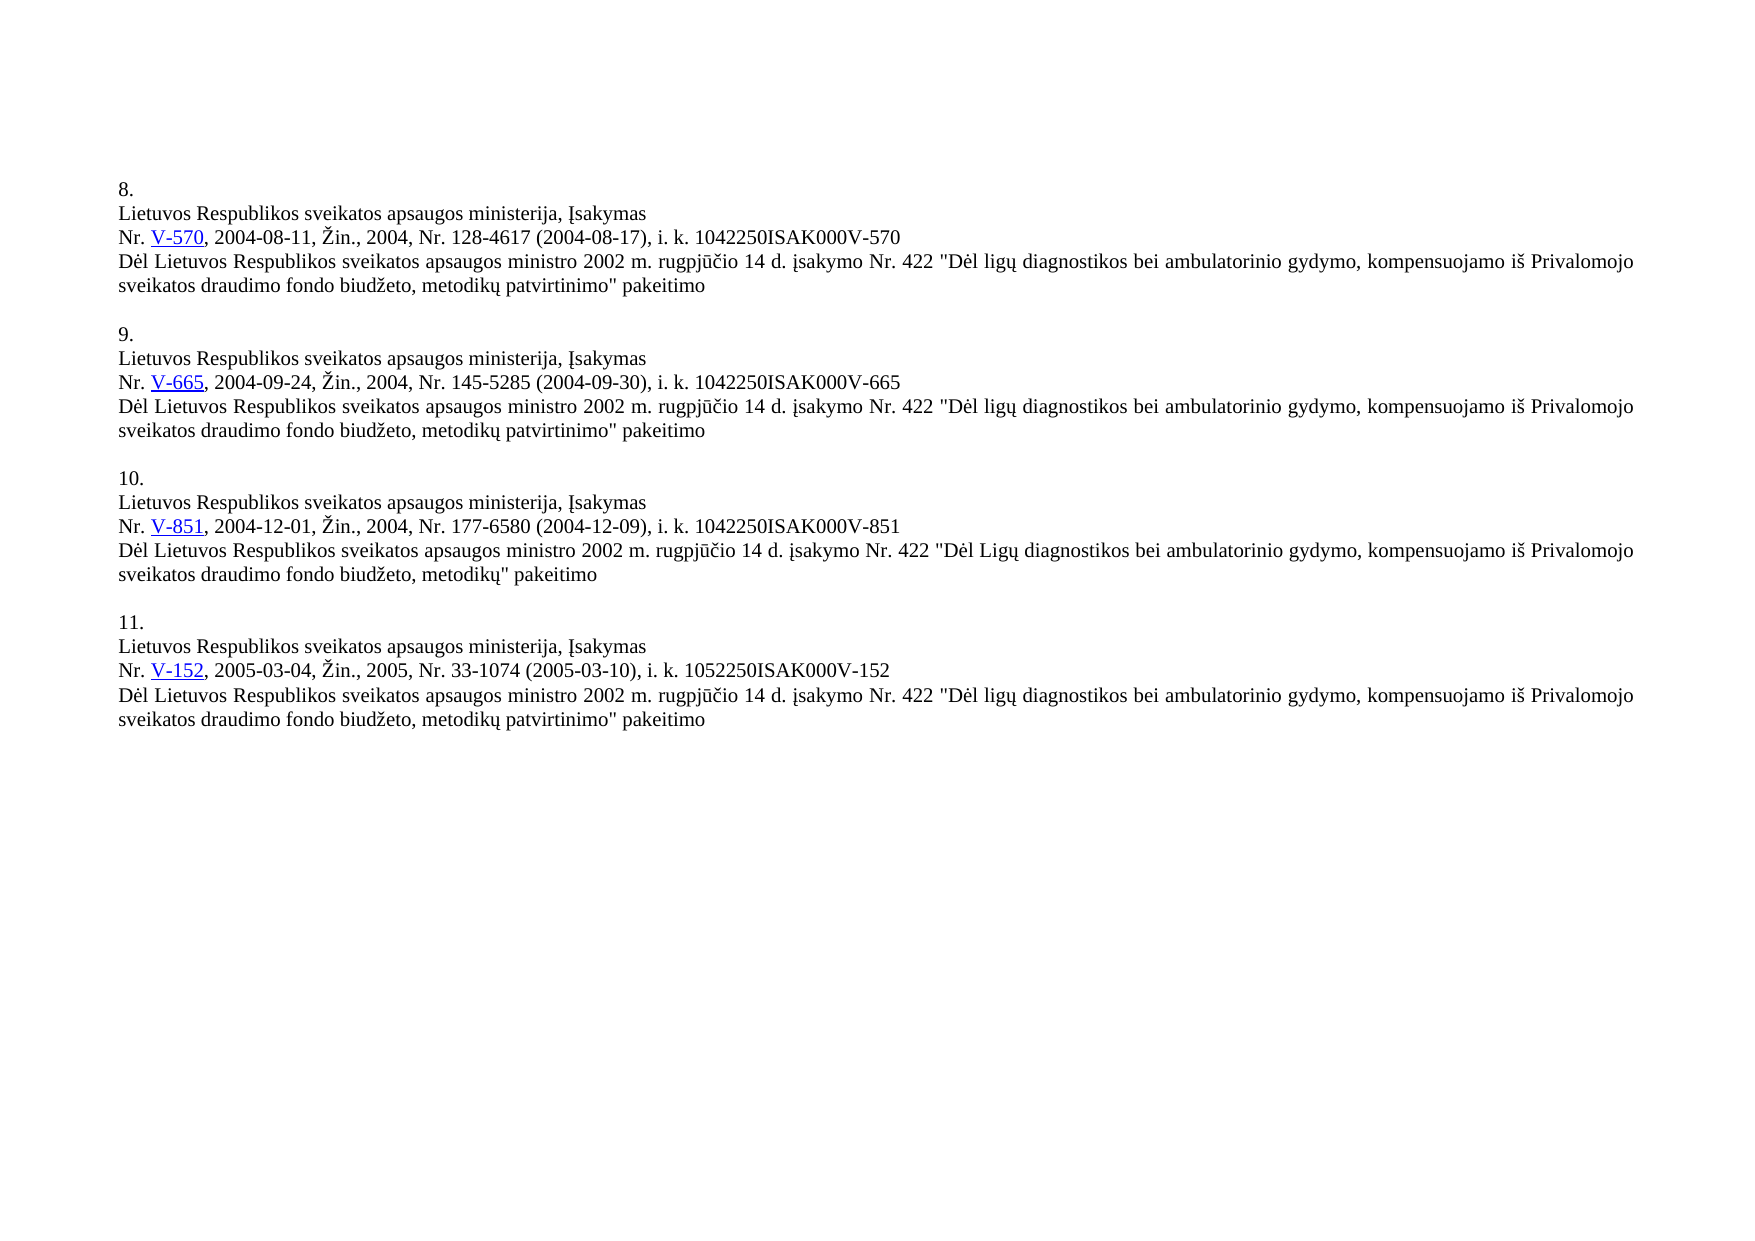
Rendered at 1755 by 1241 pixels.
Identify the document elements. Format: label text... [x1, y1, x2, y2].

text Dėl Lietuvos Respublikos sveikatos apsaugos ministro 2002 m. rugpjūčio 14 d. įsakymo Nr. 422 "Dėl ligų diagnostikos bei ambulatorinio gydymo, kompensuojamo iš Privalomojo sveikatos draudimo fondo biudžeto, metodikų patvirtinimo" pakeitimo [118, 249, 1636, 297]
text Nr. V-570, 2004-08-11, Žin., 2004, Nr. 128-4617 (2004-08-17), i. k. 1042250ISAK000V-570 [118, 225, 1636, 249]
text Dėl Lietuvos Respublikos sveikatos apsaugos ministro 2002 m. rugpjūčio 14 d. įsakymo Nr. 422 "Dėl Ligų diagnostikos bei ambulatorinio gydymo, kompensuojamo iš Privalomojo sveikatos draudimo fondo biudžeto, metodikų" pakeitimo [118, 538, 1636, 586]
text 11. [118, 610, 1636, 634]
text Nr. V-851, 2004-12-01, Žin., 2004, Nr. 177-6580 (2004-12-09), i. k. 1042250ISAK000V-851 [118, 514, 1636, 538]
text 9. [118, 322, 1636, 346]
text 10. [118, 466, 1636, 490]
text Nr. V-665, 2004-09-24, Žin., 2004, Nr. 145-5285 (2004-09-30), i. k. 1042250ISAK000V-665 [118, 370, 1636, 394]
text Lietuvos Respublikos sveikatos apsaugos ministerija, Įsakymas [118, 346, 1636, 370]
text Lietuvos Respublikos sveikatos apsaugos ministerija, Įsakymas [118, 634, 1636, 658]
text Dėl Lietuvos Respublikos sveikatos apsaugos ministro 2002 m. rugpjūčio 14 d. įsakymo Nr. 422 "Dėl ligų diagnostikos bei ambulatorinio gydymo, kompensuojamo iš Privalomojo sveikatos draudimo fondo biudžeto, metodikų patvirtinimo" pakeitimo [118, 682, 1636, 731]
text 8. [118, 177, 1636, 201]
text Lietuvos Respublikos sveikatos apsaugos ministerija, Įsakymas [118, 201, 1636, 225]
text Nr. V-152, 2005-03-04, Žin., 2005, Nr. 33-1074 (2005-03-10), i. k. 1052250ISAK000V-152 [118, 658, 1636, 682]
text Lietuvos Respublikos sveikatos apsaugos ministerija, Įsakymas [118, 490, 1636, 514]
text Dėl Lietuvos Respublikos sveikatos apsaugos ministro 2002 m. rugpjūčio 14 d. įsakymo Nr. 422 "Dėl ligų diagnostikos bei ambulatorinio gydymo, kompensuojamo iš Privalomojo sveikatos draudimo fondo biudžeto, metodikų patvirtinimo" pakeitimo [118, 394, 1636, 442]
